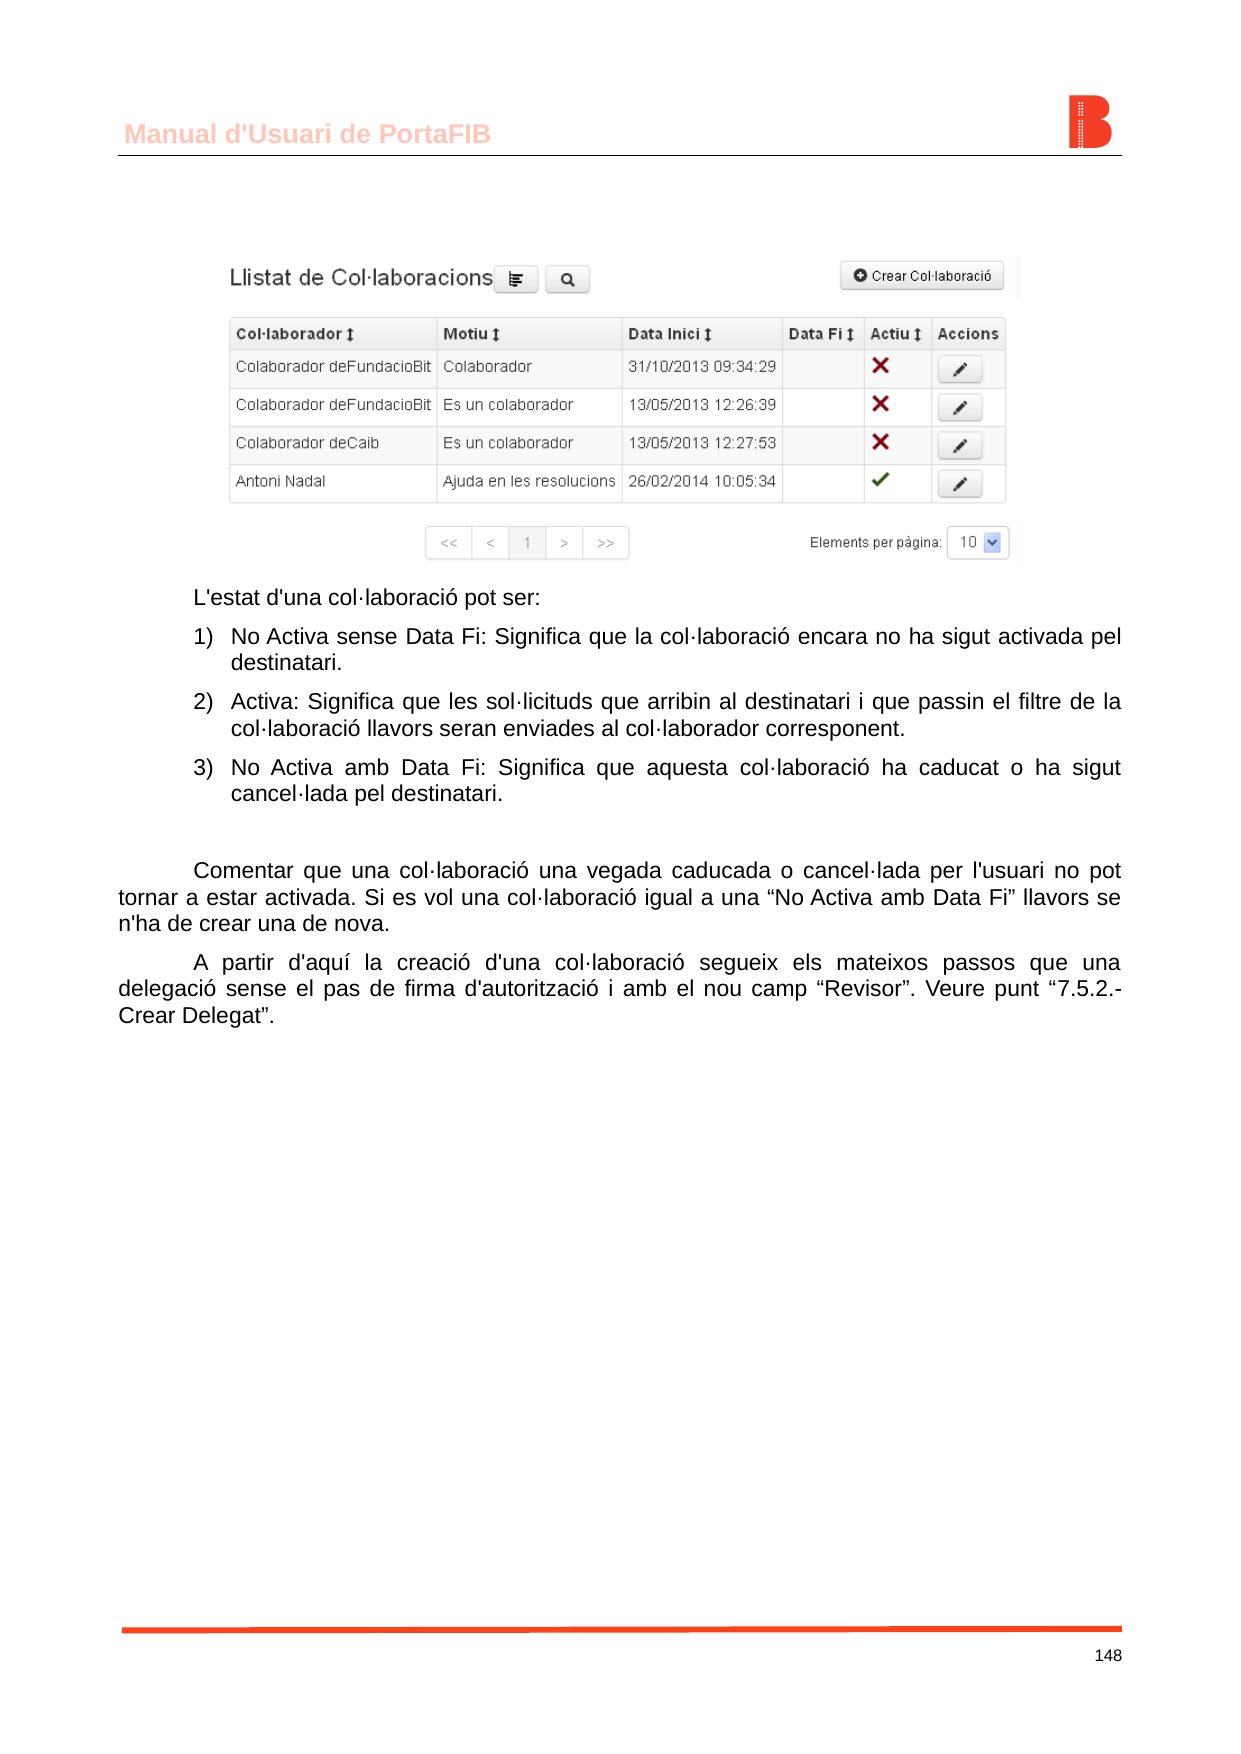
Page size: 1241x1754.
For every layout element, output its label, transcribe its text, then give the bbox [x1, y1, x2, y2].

text A partir d'aquí la creació d'una col·laboració segueix els mateixos passos que una delegació sense el pas de firma d'autorització i amb el nou camp “Revisor”. Veure punt “7.5.2.-Crear Delegat”. [118, 949, 1122, 1028]
picture [219, 254, 1022, 572]
text L'estat d'una col·laboració pot ser: [118, 584, 1122, 611]
list Activa: Significa que les sol·licituds que arribin al destinatari i que passin el filtre de la col·laboració llavors seran enviades al col·laborador corresponent. [193, 688, 1122, 741]
text Comentar que una col·laboració una vegada caducada o cancel·lada per l'usuari no pot tornar a estar activada. Si es vol una col·laboració igual a una “No Activa amb Data Fi” llavors se n'ha de crear una de nova. [118, 857, 1122, 937]
picture [1063, 94, 1117, 150]
list No Activa sense Data Fi: Significa que la col·laboració encara no ha sigut activada pel destinatari. [193, 623, 1122, 676]
list No Activa amb Data Fi: Significa que aquesta col·laboració ha caducat o ha sigut cancel·lada pel destinatari. [193, 753, 1122, 806]
